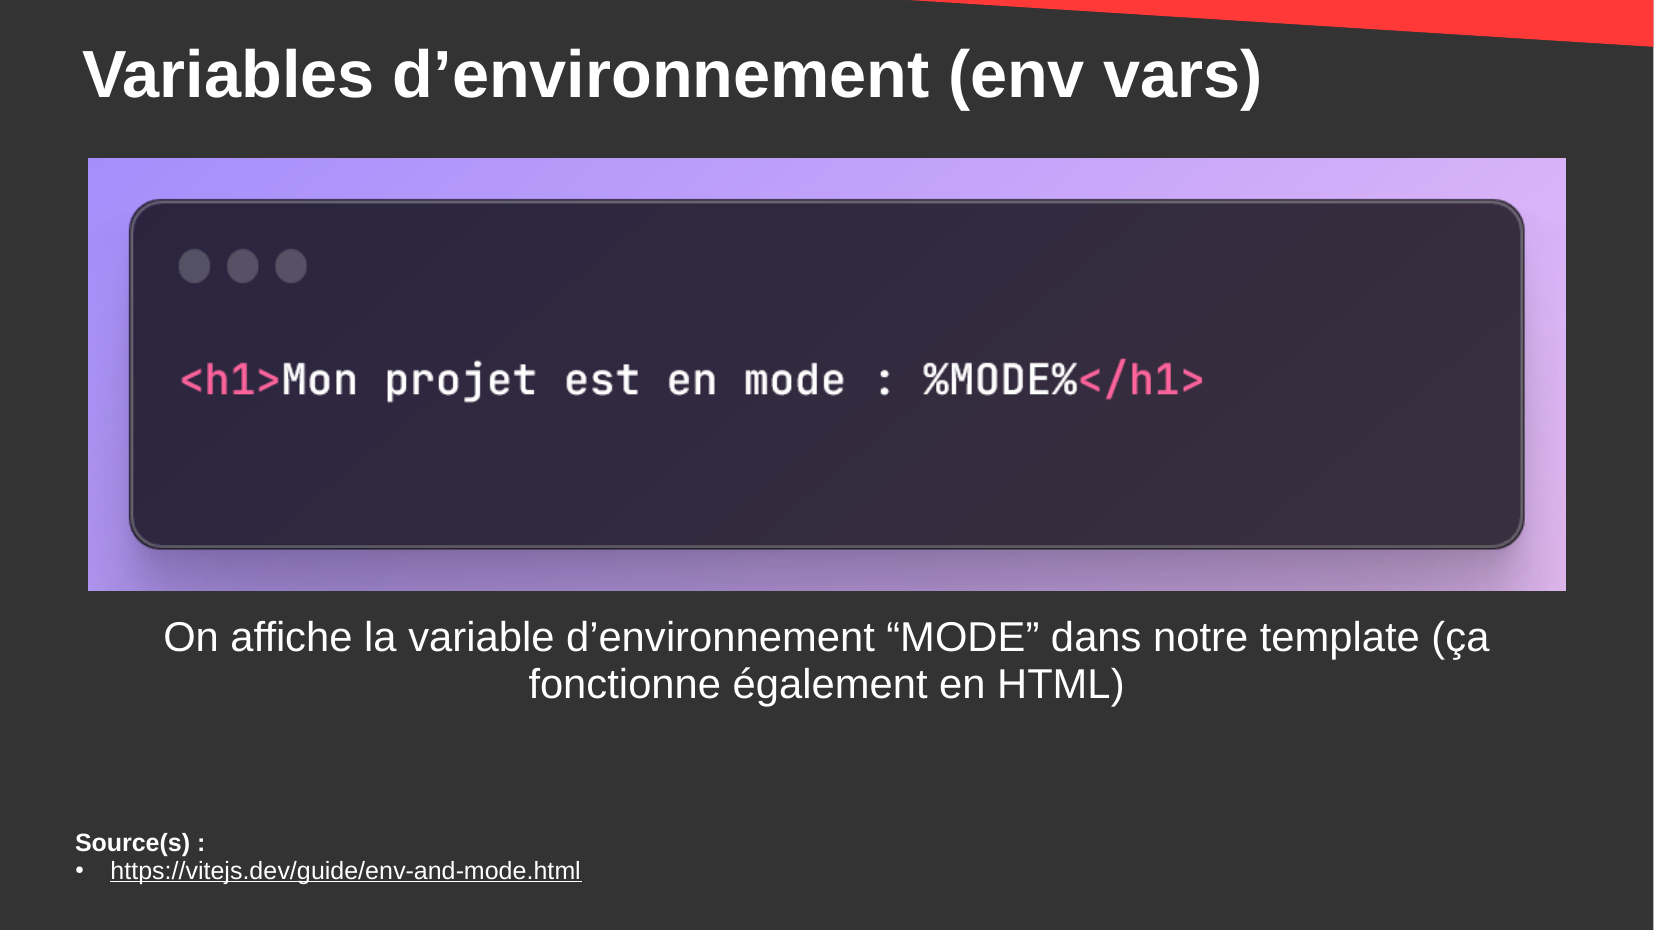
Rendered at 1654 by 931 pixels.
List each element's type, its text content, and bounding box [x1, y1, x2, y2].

list On affiche la variable d’environnement “MODE” dans notre template (ça fonctionne également en HTML) [64, 614, 1589, 709]
title Variables d’environnement (env vars) [82, 37, 1571, 114]
picture [88, 158, 1566, 591]
text_box [908, 0, 1654, 47]
text_box Source(s) : https://vitejs.dev/guide/env-and-mode.html [60, 821, 1546, 931]
